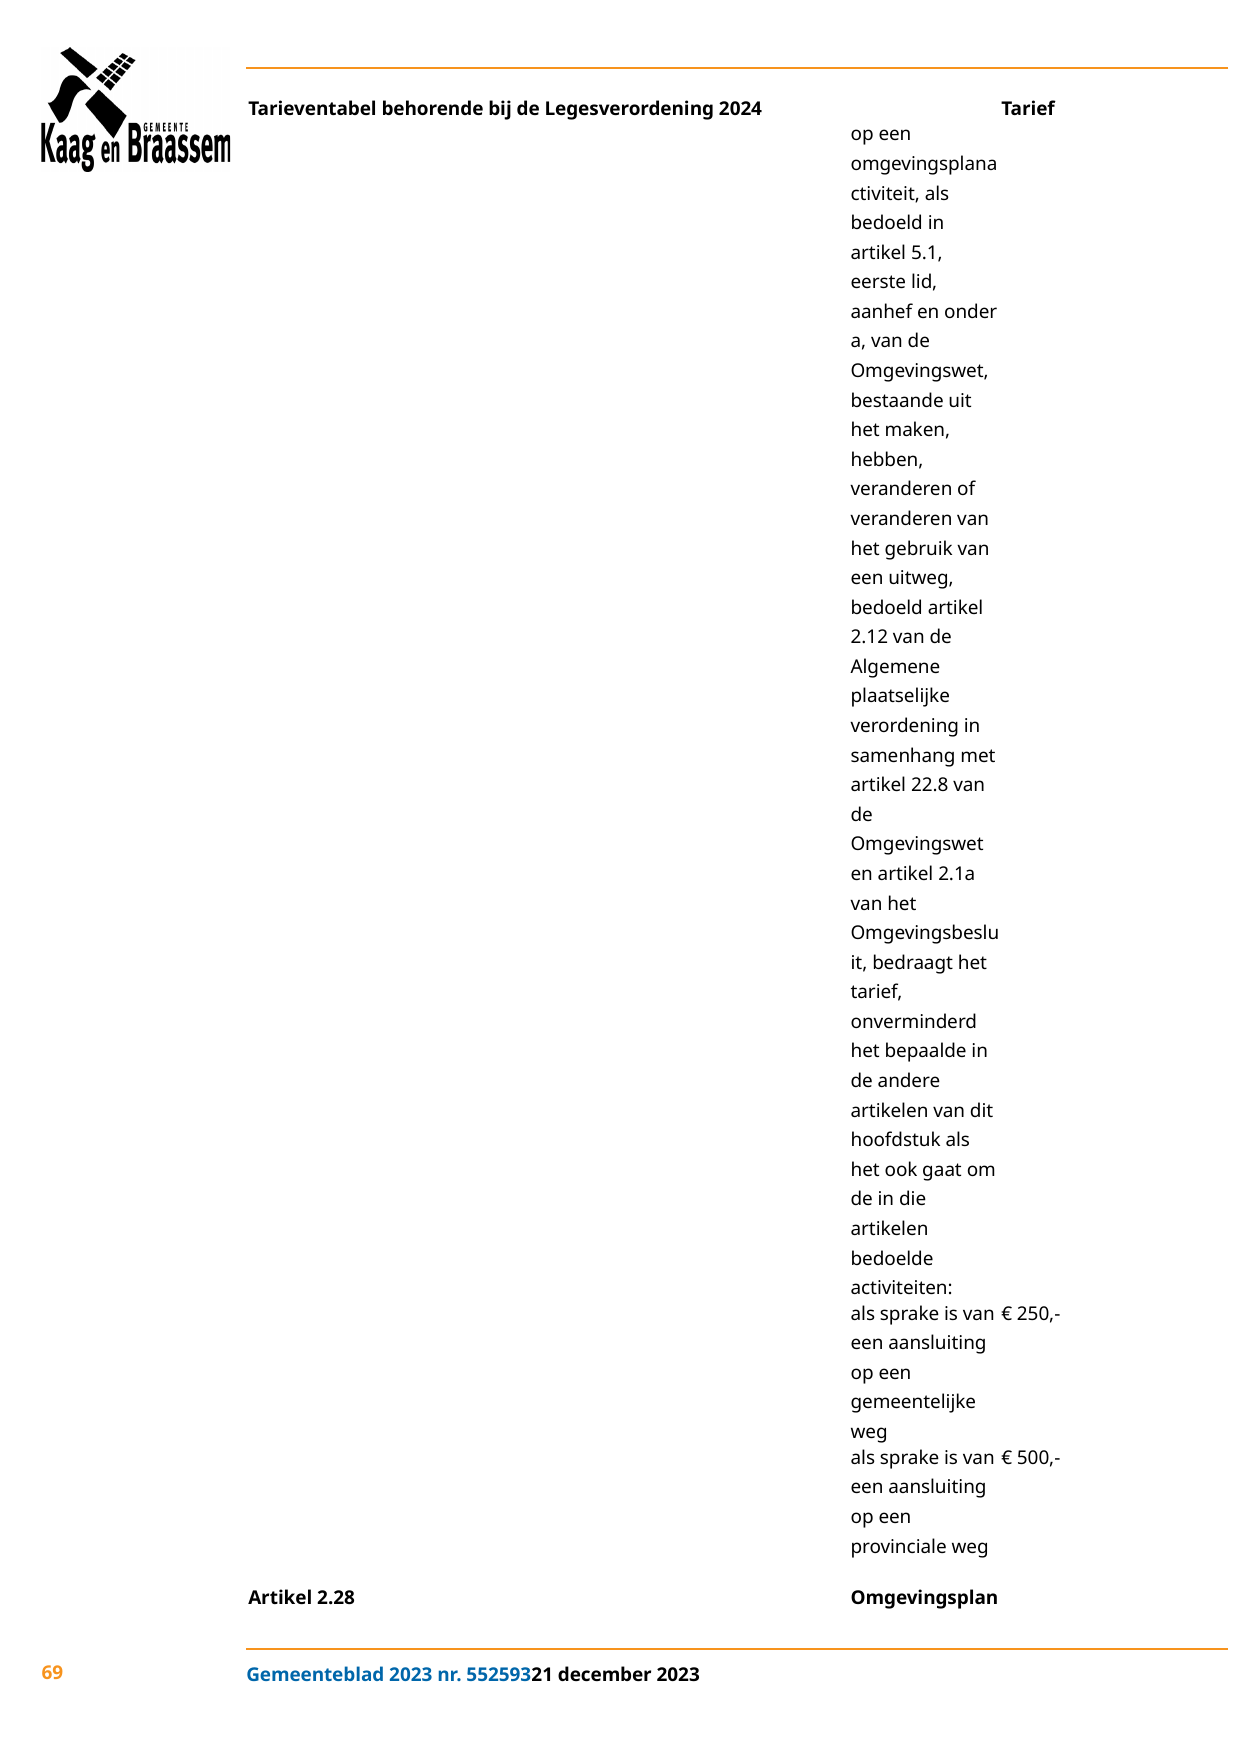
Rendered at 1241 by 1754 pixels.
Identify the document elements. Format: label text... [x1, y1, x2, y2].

table_cell [1001, 1584, 1152, 1610]
table_cell [248, 121, 850, 1300]
table_cell als sprake is van een aansluiting op een provinciale weg [850, 1444, 1001, 1558]
table_cell [248, 1444, 398, 1558]
table_cell [248, 1300, 398, 1444]
table_cell € 500,- [1001, 1444, 1152, 1558]
table_cell Artikel 2.28 [248, 1584, 850, 1610]
table_cell € 250,- [1001, 1300, 1152, 1444]
picture [41, 47, 231, 172]
table_cell als sprake is van een aansluiting op een gemeentelijke weg [850, 1300, 1001, 1444]
table_cell [1001, 121, 1152, 1300]
table_cell [399, 1300, 850, 1444]
table_cell [399, 1444, 850, 1558]
table_cell Omgevingsplan [850, 1584, 1001, 1610]
table_header Tarief [1001, 95, 1152, 121]
table_cell [248, 1559, 1152, 1584]
table_cell op een omgevingsplanactiviteit, als bedoeld in artikel 5.1, eerste lid, aanhef en onder a, van de Omgevingswet, bestaande uit het maken, hebben, veranderen of veranderen van het gebruik van een uitweg, bedoeld artikel 2.12 van de Algemene plaatselijke verordening in samenhang met artikel 22.8 van de Omgevingswet en artikel 2.1a van het Omgevingsbesluit, bedraagt het tarief, onverminderd het bepaalde in de andere artikelen van dit hoofdstuk als het ook gaat om de in die artikelen bedoelde activiteiten: [850, 121, 1001, 1300]
table_header Tarieventabel behorende bij de Legesverordening 2024 [248, 95, 1001, 121]
